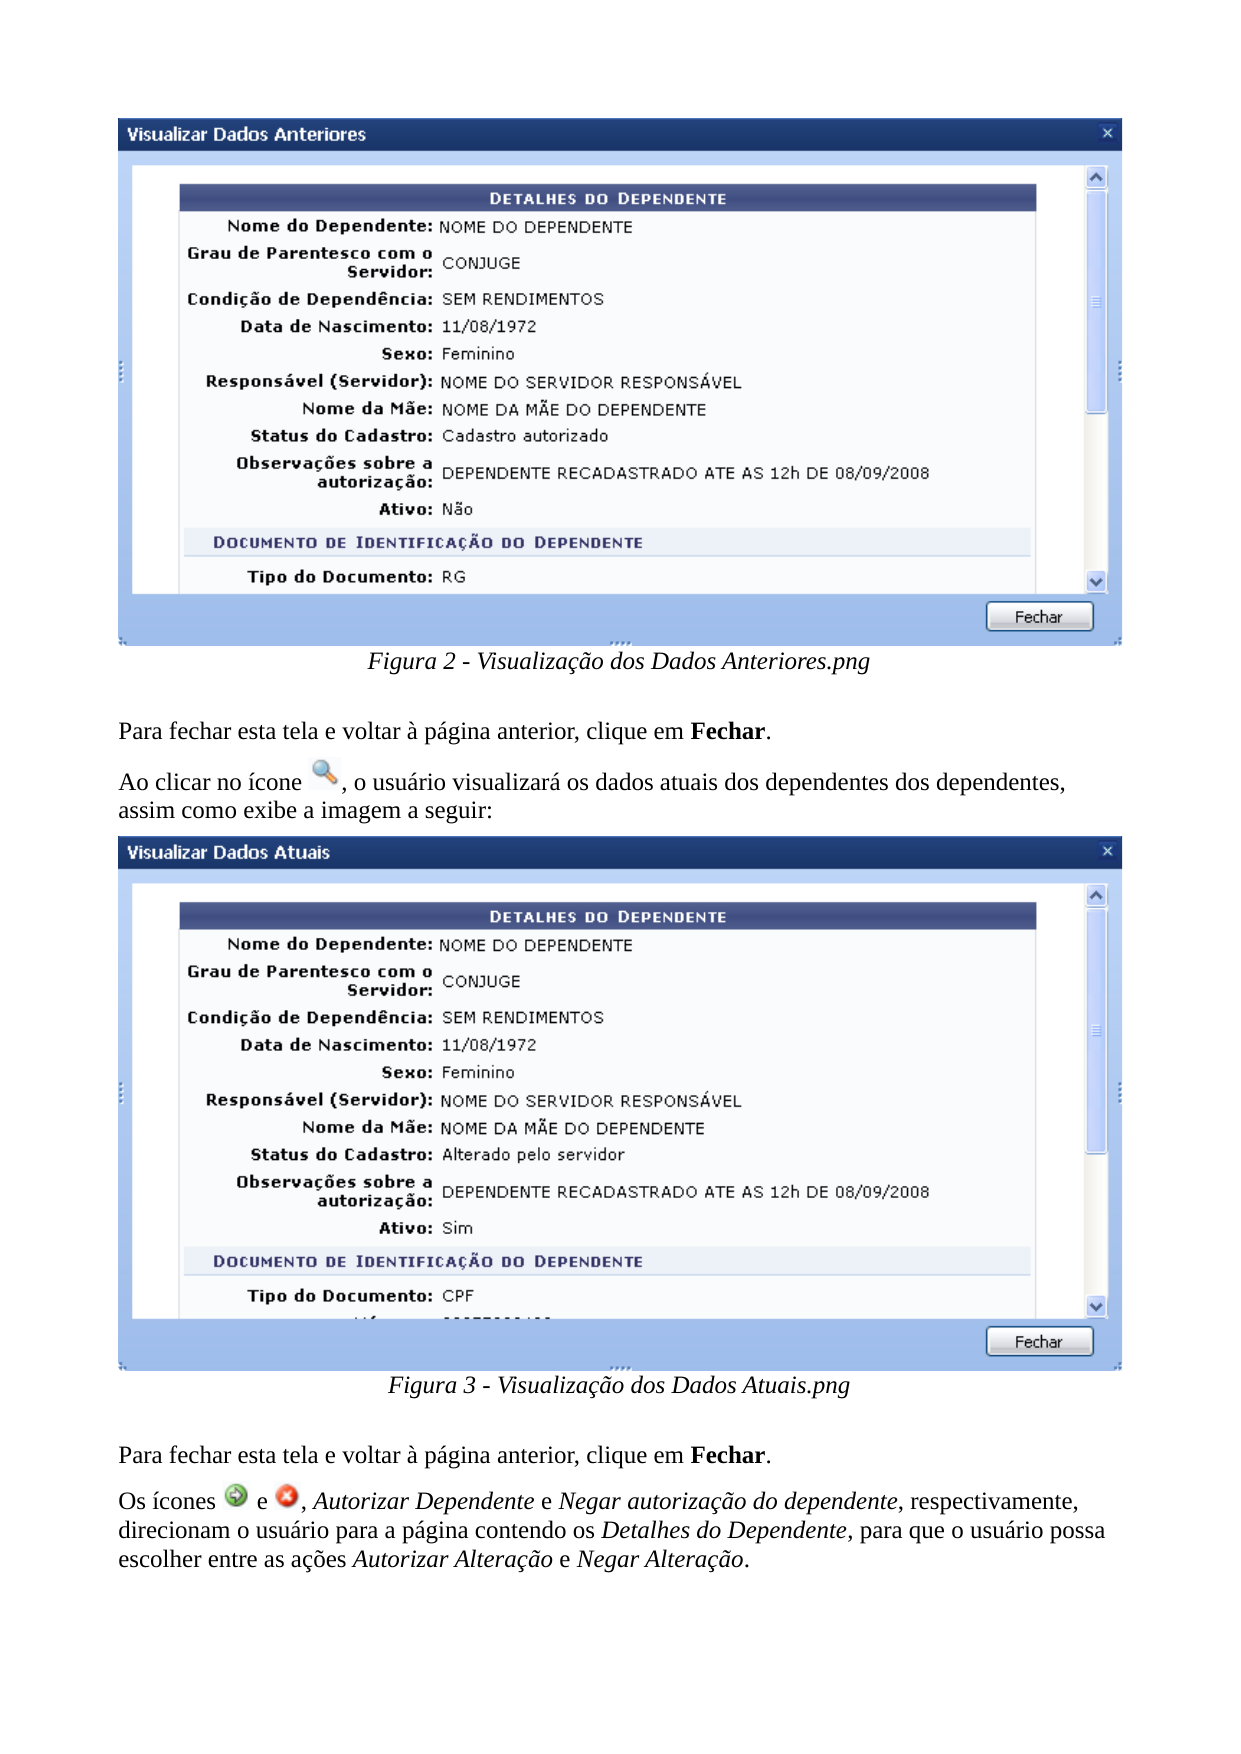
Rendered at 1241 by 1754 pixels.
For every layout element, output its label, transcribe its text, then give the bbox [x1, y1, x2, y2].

picture [118, 836, 1123, 1371]
text Ao clicar no ícone , o usuário visualizará os dados atuais dos dependentes dos dependentes, assim como exibe a imagem a seguir: [118, 757, 1122, 824]
text Figura 3 - Visualização dos Dados Atuais.png [118, 1371, 1122, 1399]
picture [222, 1481, 251, 1510]
picture [118, 118, 1123, 646]
text Os ícones e , Autorizar Dependente e Negar autorização do dependente, respectivamente, direcionam o usuário para a página contendo os Detalhes do Dependente, para que o usuário possa escolher entre as ações Autorizar Alteração e Negar Alteração. [118, 1481, 1122, 1572]
picture [308, 757, 342, 790]
text Para fechar esta tela e voltar à página anterior, clique em Fechar. [118, 716, 1122, 745]
text Para fechar esta tela e voltar à página anterior, clique em Fechar. [118, 1440, 1122, 1469]
picture [274, 1481, 301, 1510]
text Figura 2 - Visualização dos Dados Anteriores.png [118, 646, 1122, 675]
